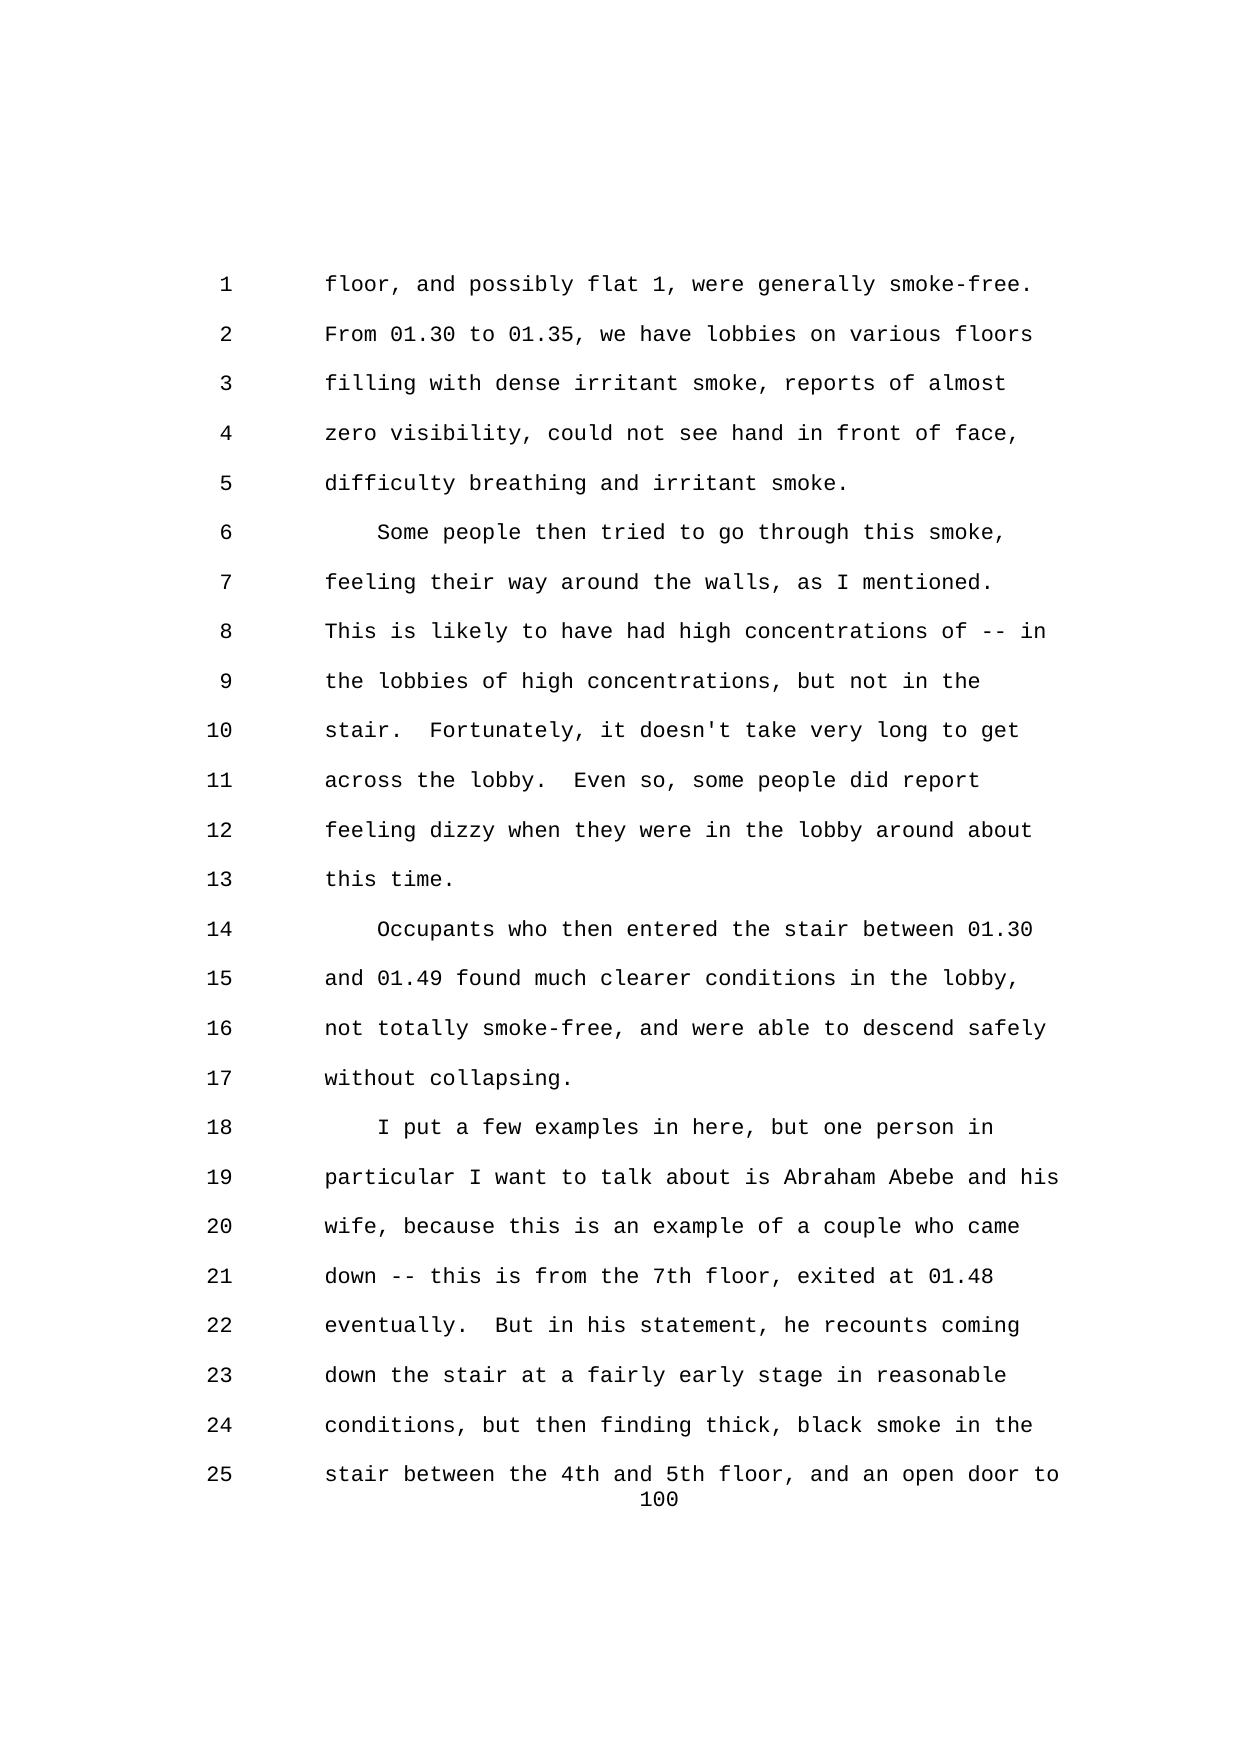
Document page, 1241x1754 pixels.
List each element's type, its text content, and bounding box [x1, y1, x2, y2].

text 12 feeling dizzy when they were in the lobby around about [75, 819, 1165, 843]
text 3 filling with dense irritant smoke, reports of almost [75, 372, 1165, 397]
text 14 Occupants who then entered the stair between 01.30 [75, 918, 1165, 943]
text 16 not totally smoke-free, and were able to descend safely [75, 1017, 1165, 1042]
text 9 the lobbies of high concentrations, but not in the [75, 670, 1165, 695]
text 4 zero visibility, could not see hand in front of face, [75, 422, 1165, 447]
text 10 stair. Fortunately, it doesn't take very long to get [75, 719, 1165, 744]
text 23 down the stair at a fairly early stage in reasonable [75, 1364, 1165, 1389]
text 8 This is likely to have had high concentrations of -- in [75, 620, 1165, 645]
text 21 down -- this is from the 7th floor, exited at 01.48 [75, 1265, 1165, 1290]
text 25 stair between the 4th and 5th floor, and an open door to [75, 1463, 1165, 1488]
text 20 wife, because this is an example of a couple who came [75, 1215, 1165, 1240]
text 7 feeling their way around the walls, as I mentioned. [75, 571, 1165, 596]
text 5 difficulty breathing and irritant smoke. [75, 472, 1165, 496]
text 18 I put a few examples in here, but one person in [75, 1116, 1165, 1141]
text 6 Some people then tried to go through this smoke, [75, 521, 1165, 546]
text 22 eventually. But in his statement, he recounts coming [75, 1314, 1165, 1339]
text 11 across the lobby. Even so, some people did report [75, 769, 1165, 794]
text 2 From 01.30 to 01.35, we have lobbies on various floors [75, 323, 1165, 348]
text 17 without collapsing. [75, 1067, 1165, 1091]
text 1 floor, and possibly flat 1, were generally smoke-free. [75, 273, 1165, 298]
text 19 particular I want to talk about is Abraham Abebe and his [75, 1166, 1165, 1191]
text 15 and 01.49 found much clearer conditions in the lobby, [75, 967, 1165, 992]
text 13 this time. [75, 868, 1165, 893]
text 100 [75, 1488, 1165, 1513]
text 24 conditions, but then finding thick, black smoke in the [75, 1414, 1165, 1438]
